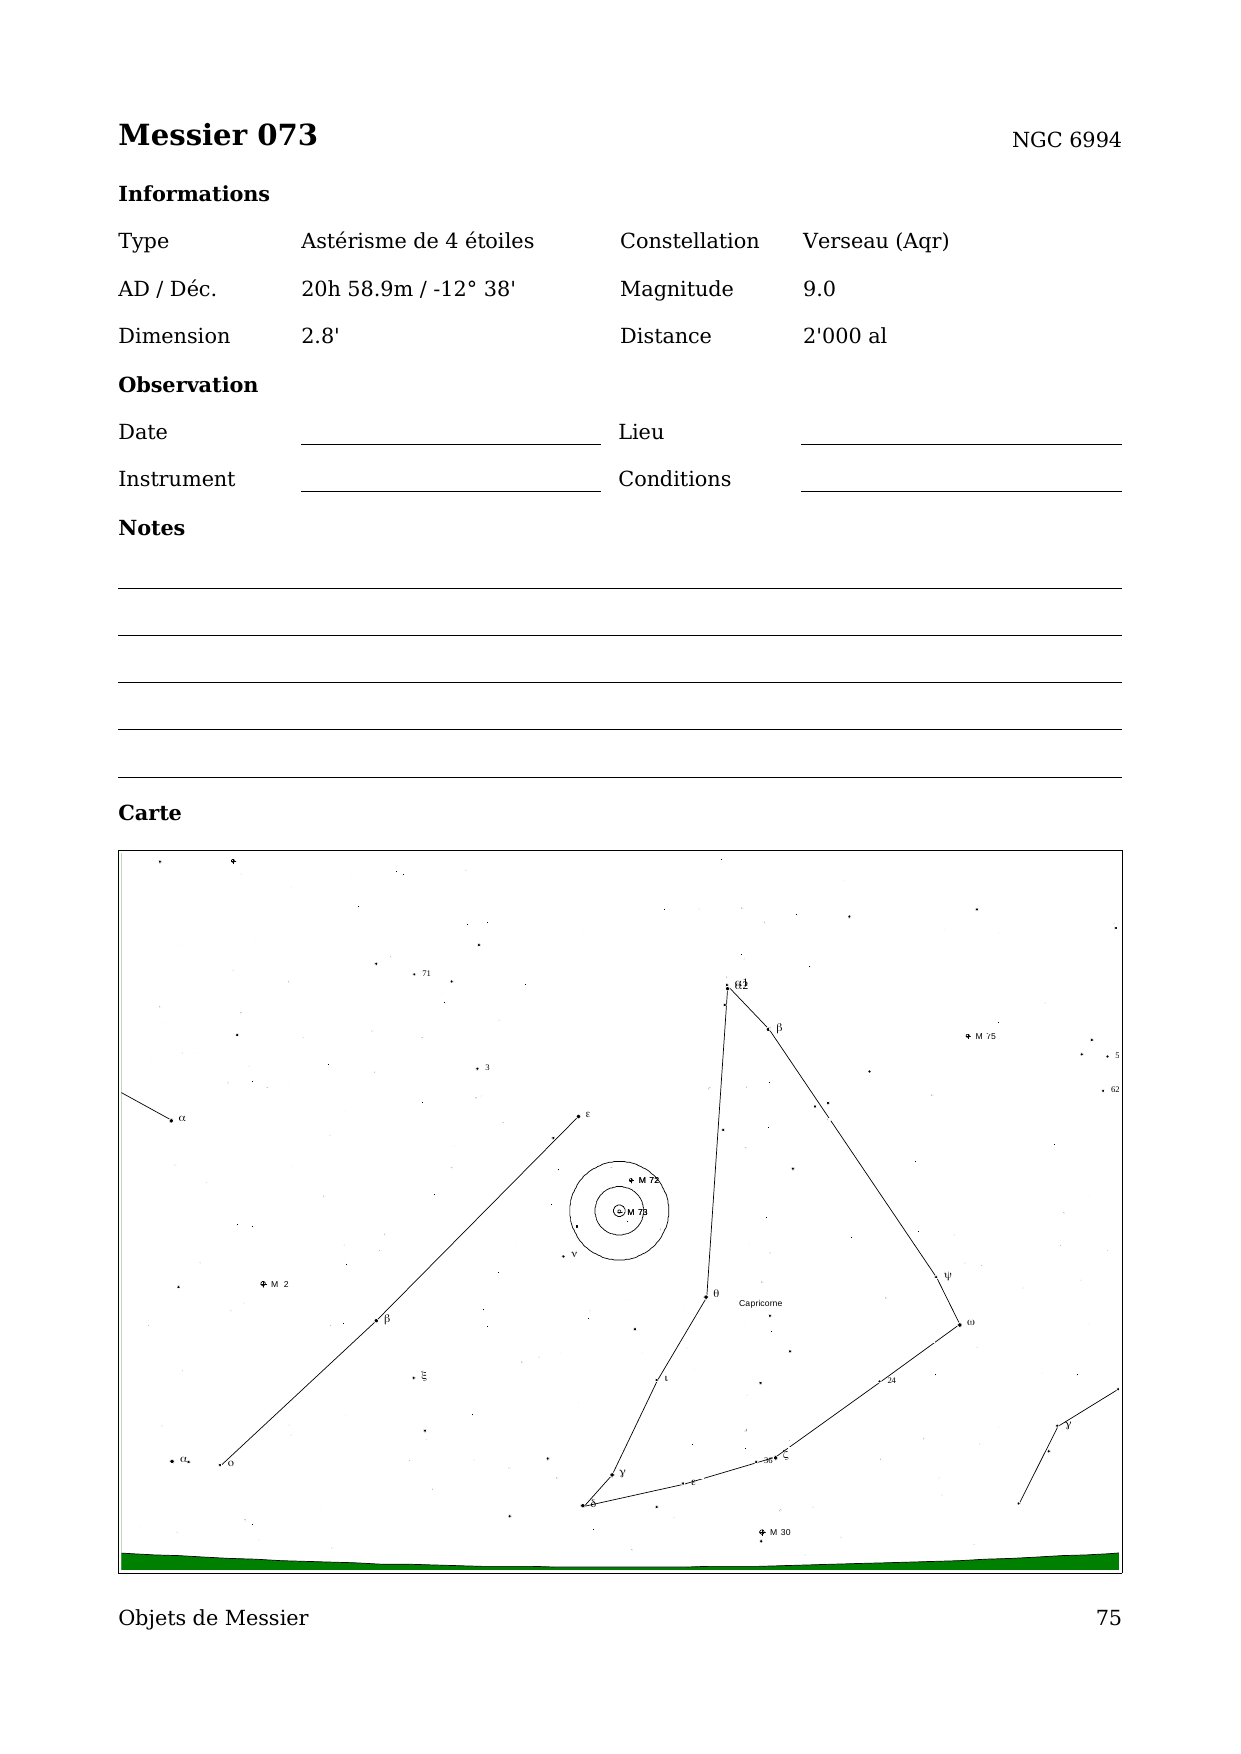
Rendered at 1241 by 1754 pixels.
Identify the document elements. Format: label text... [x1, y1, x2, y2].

table_header Constellation [620, 206, 803, 254]
table_header Type [118, 206, 301, 254]
table_header [118, 540, 1122, 588]
text Observation [118, 372, 1122, 397]
table_cell 9.0 [803, 254, 1122, 301]
table_cell Distance [620, 301, 803, 348]
text Informations [118, 182, 1122, 206]
table_header NGC 6994 [620, 118, 1122, 153]
table_cell Conditions [618, 444, 801, 492]
table_cell 2.8' [301, 301, 620, 348]
table_cell AD / Déc. [118, 254, 301, 301]
table_cell [118, 683, 1122, 729]
table_header Astérisme de 4 étoiles [301, 206, 620, 254]
table_header [119, 851, 1122, 1573]
table_cell [801, 445, 1122, 491]
table_header Lieu [618, 397, 801, 444]
table_cell [118, 636, 1122, 682]
table_header Verseau (Aqr) [803, 206, 1122, 254]
table_header [801, 397, 1122, 444]
table_cell 2'000 al [803, 301, 1122, 348]
table_cell [601, 444, 618, 492]
table_header Date [118, 397, 301, 444]
table_cell [118, 589, 1122, 635]
table_header Messier 073 [118, 118, 620, 153]
text Notes [118, 516, 1122, 540]
text Carte [118, 801, 1122, 826]
table_cell Dimension [118, 301, 301, 348]
table_cell Magnitude [620, 254, 803, 301]
table_cell Instrument [118, 444, 301, 492]
table_cell [301, 445, 601, 491]
table_header [601, 397, 618, 444]
table_header [301, 397, 601, 444]
table_cell [118, 730, 1122, 777]
table_cell 20h 58.9m / -12° 38' [301, 254, 620, 301]
